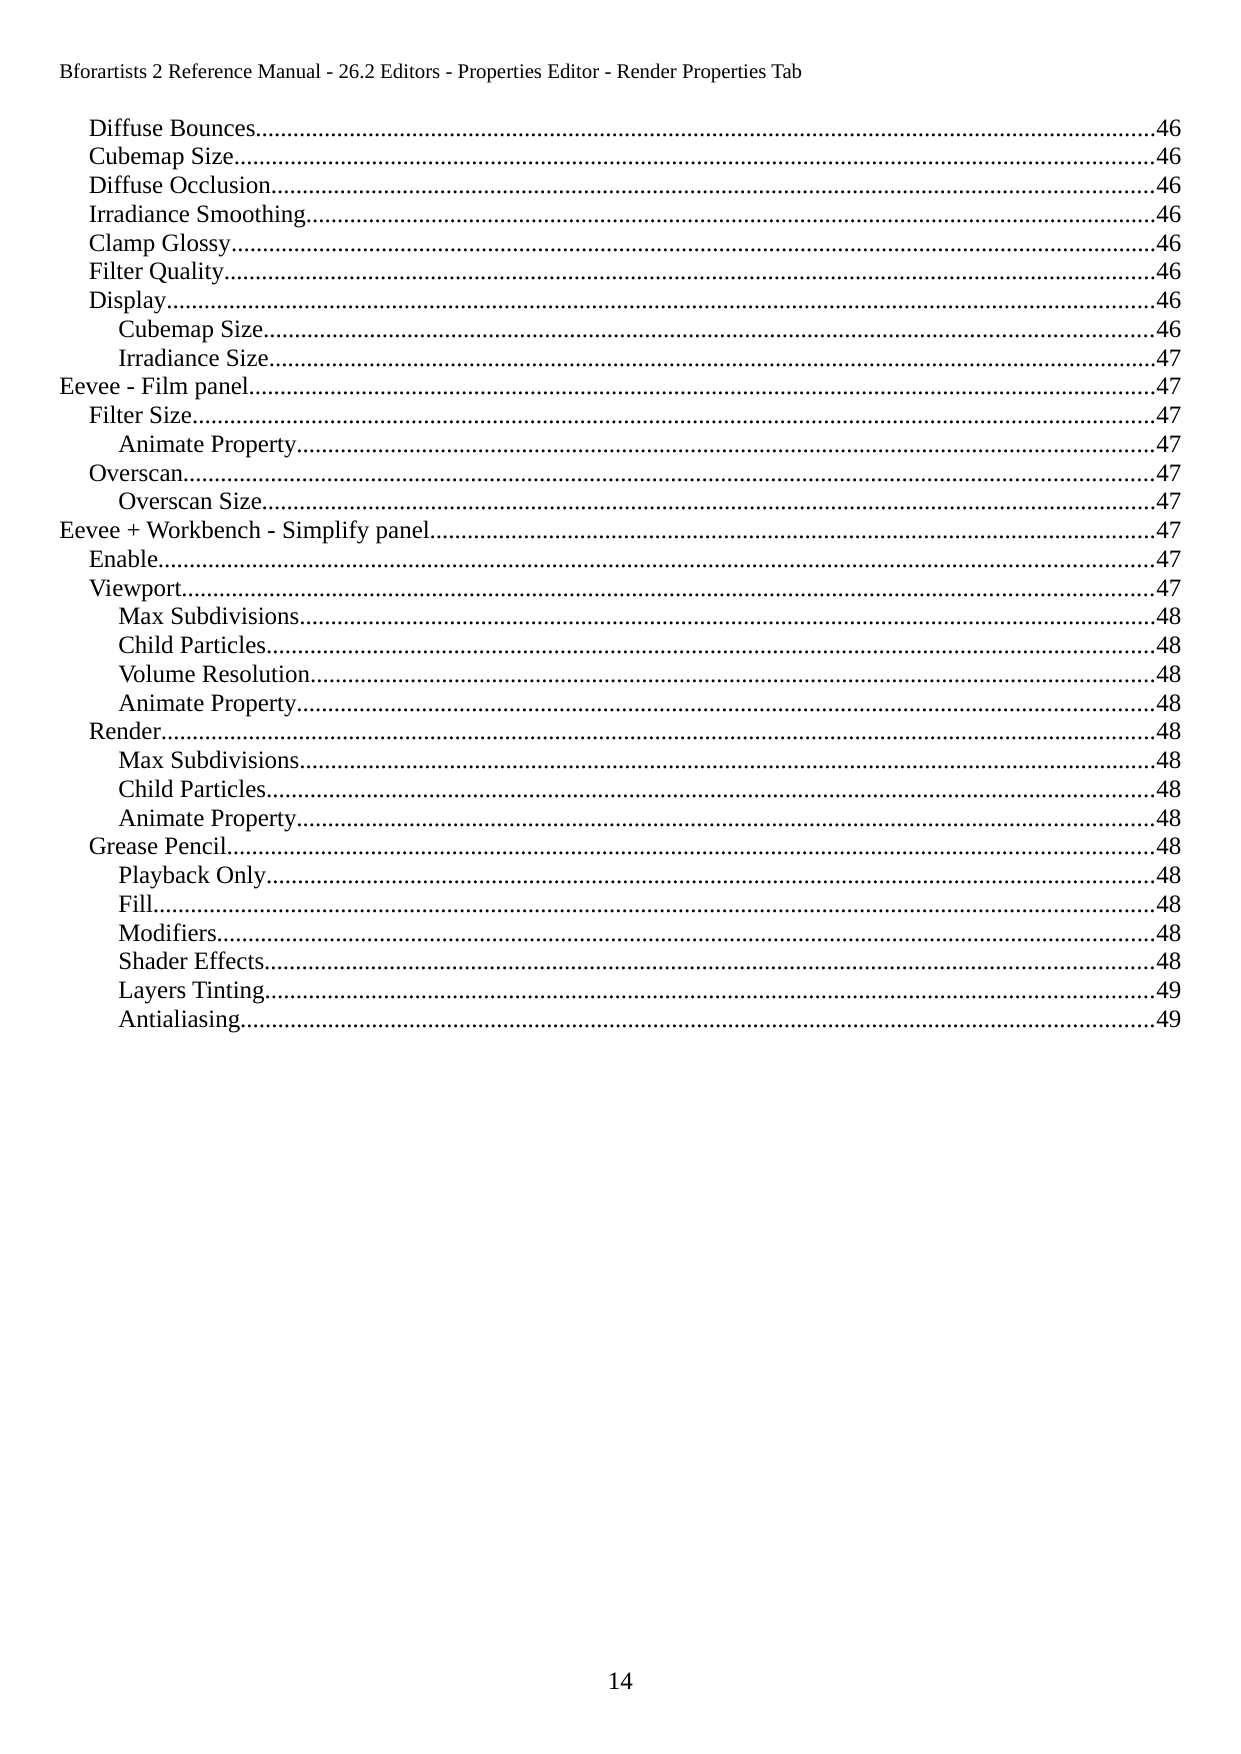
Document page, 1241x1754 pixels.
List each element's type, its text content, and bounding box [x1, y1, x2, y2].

text Viewport 47 [88, 573, 1181, 601]
text Overscan Size 47 [118, 486, 1181, 515]
text Clamp Glossy 46 [88, 228, 1181, 256]
text Filter Size 47 [88, 400, 1181, 429]
text Animate Property 48 [118, 688, 1181, 716]
text Diffuse Bounces 46 [88, 113, 1181, 141]
text Grease Pencil 48 [88, 831, 1181, 860]
text Cubemap Size 46 [88, 141, 1181, 170]
text Layers Tinting 49 [118, 975, 1181, 1004]
text Filter Quality 46 [88, 256, 1181, 285]
text Child Particles 48 [118, 774, 1181, 803]
text Fill 48 [118, 889, 1181, 918]
text Shader Effects 48 [118, 946, 1181, 975]
text Eevee + Workbench - Simplify panel 47 [59, 515, 1181, 544]
text Max Subdivisions 48 [118, 601, 1181, 630]
text Irradiance Smoothing 46 [88, 199, 1181, 228]
text Modifiers 48 [118, 918, 1181, 946]
text Child Particles 48 [118, 630, 1181, 659]
text Render 48 [88, 716, 1181, 745]
text Antialiasing 49 [118, 1004, 1181, 1033]
text Animate Property 48 [118, 803, 1181, 831]
text Cubemap Size 46 [118, 314, 1181, 343]
text Diffuse Occlusion 46 [88, 170, 1181, 199]
text Volume Resolution 48 [118, 659, 1181, 688]
text Display 46 [88, 285, 1181, 314]
text Irradiance Size 47 [118, 343, 1181, 371]
text Overscan 47 [88, 458, 1181, 486]
text Animate Property 47 [118, 429, 1181, 458]
text Enable 47 [88, 544, 1181, 573]
text Max Subdivisions 48 [118, 745, 1181, 774]
text Eevee - Film panel 47 [59, 371, 1181, 400]
text Playback Only 48 [118, 860, 1181, 889]
